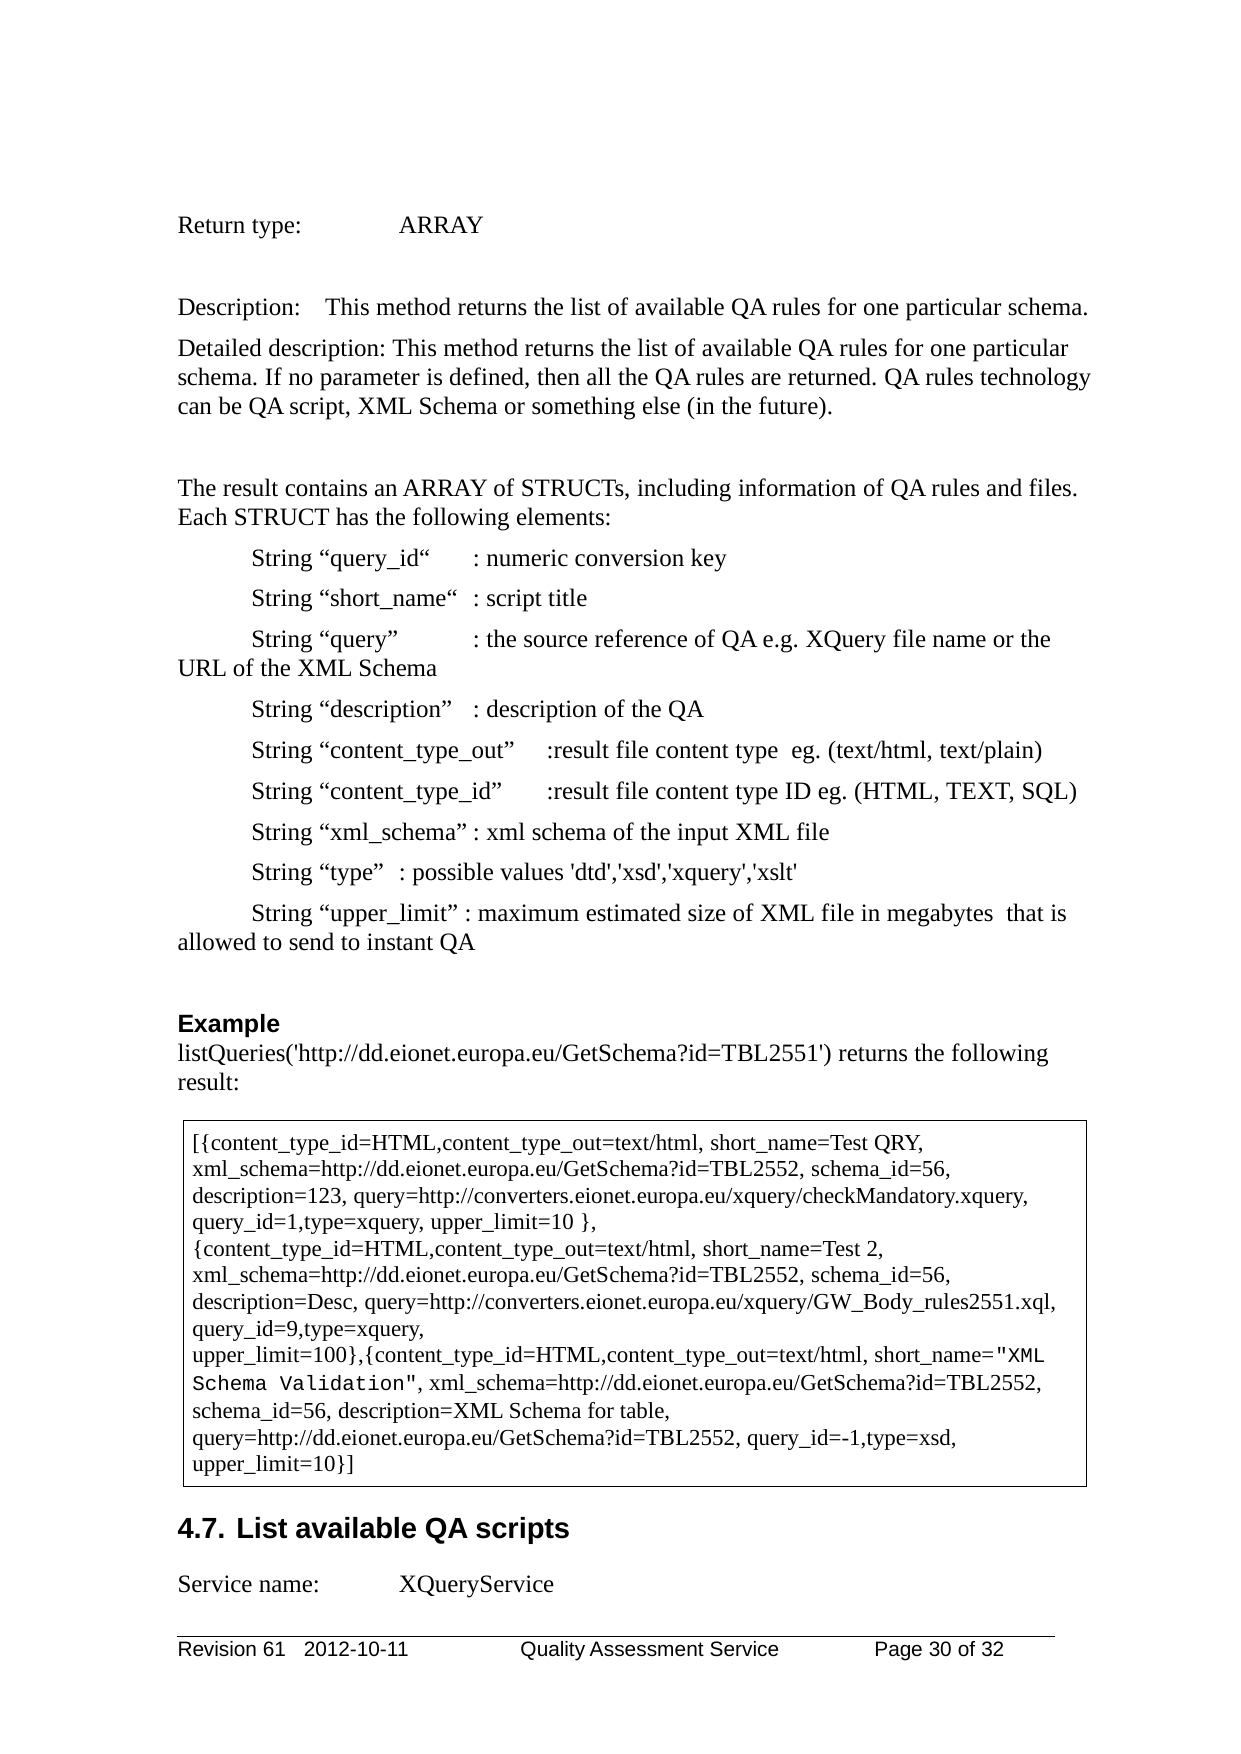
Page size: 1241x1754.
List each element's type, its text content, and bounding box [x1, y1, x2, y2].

text Service name: XQueryService [177, 1569, 1092, 1598]
subtitle List available QA scripts [177, 1511, 1092, 1544]
subtitle Example [177, 1009, 1092, 1038]
text String “query” : the source reference of QA e.g. XQuery file name or the URL of the XML Schema [177, 624, 1092, 682]
text [{content_type_id=HTML,content_type_out=text/html, short_name=Test QRY, xml_schema=http://dd.eionet.europa.eu/GetSchema?id=TBL2552, schema_id=56, description=123, query=http://converters.eionet.europa.eu/xquery/checkMandatory.xquery, query_id=1,type=xquery, upper_limit=10 }, {content_type_id=HTML,content_type_out=text/html, short_name=Test 2, xml_schema=http://dd.eionet.europa.eu/GetSchema?id=TBL2552, schema_id=56, description=Desc, query=http://converters.eionet.europa.eu/xquery/GW_Body_rules2551.xql, query_id=9,type=xquery, upper_limit=100},{content_type_id=HTML,content_type_out=text/html, short_name="XML Schema Validation", xml_schema=http://dd.eionet.europa.eu/GetSchema?id=TBL2552, schema_id=56, description=XML Schema for table, query=http://dd.eionet.europa.eu/GetSchema?id=TBL2552, query_id=-1,type=xsd, upper_limit=10}] [184, 1121, 1086, 1486]
text String “content_type_out” :result file content type eg. (text/html, text/plain) [177, 735, 1092, 764]
text String “short_name“ : script title [177, 583, 1092, 612]
text listQueries('http://dd.eionet.europa.eu/GetSchema?id=TBL2551') returns the following result: [177, 1038, 1092, 1096]
text String “query_id“ : numeric conversion key [177, 542, 1092, 571]
text Detailed description: This method returns the list of available QA rules for one particular schema. If no parameter is defined, then all the QA rules are returned. QA rules technology can be QA script, XML Schema or something else (in the future). [177, 333, 1092, 420]
text String “content_type_id” :result file content type ID eg. (HTML, TEXT, SQL) [177, 776, 1092, 805]
text String “xml_schema” : xml schema of the input XML file [177, 816, 1092, 846]
text String “upper_limit” : maximum estimated size of XML file in megabytes that is allowed to send to instant QA [177, 898, 1092, 956]
text String “type” : possible values 'dtd','xsd','xquery','xslt' [177, 857, 1092, 886]
text The result contains an ARRAY of STRUCTs, including information of QA rules and files. Each STRUCT has the following elements: [177, 472, 1092, 531]
text Description: This method returns the list of available QA rules for one particular schema. [177, 292, 1092, 321]
text String “description” : description of the QA [177, 694, 1092, 723]
text Return type: ARRAY [177, 210, 1092, 239]
